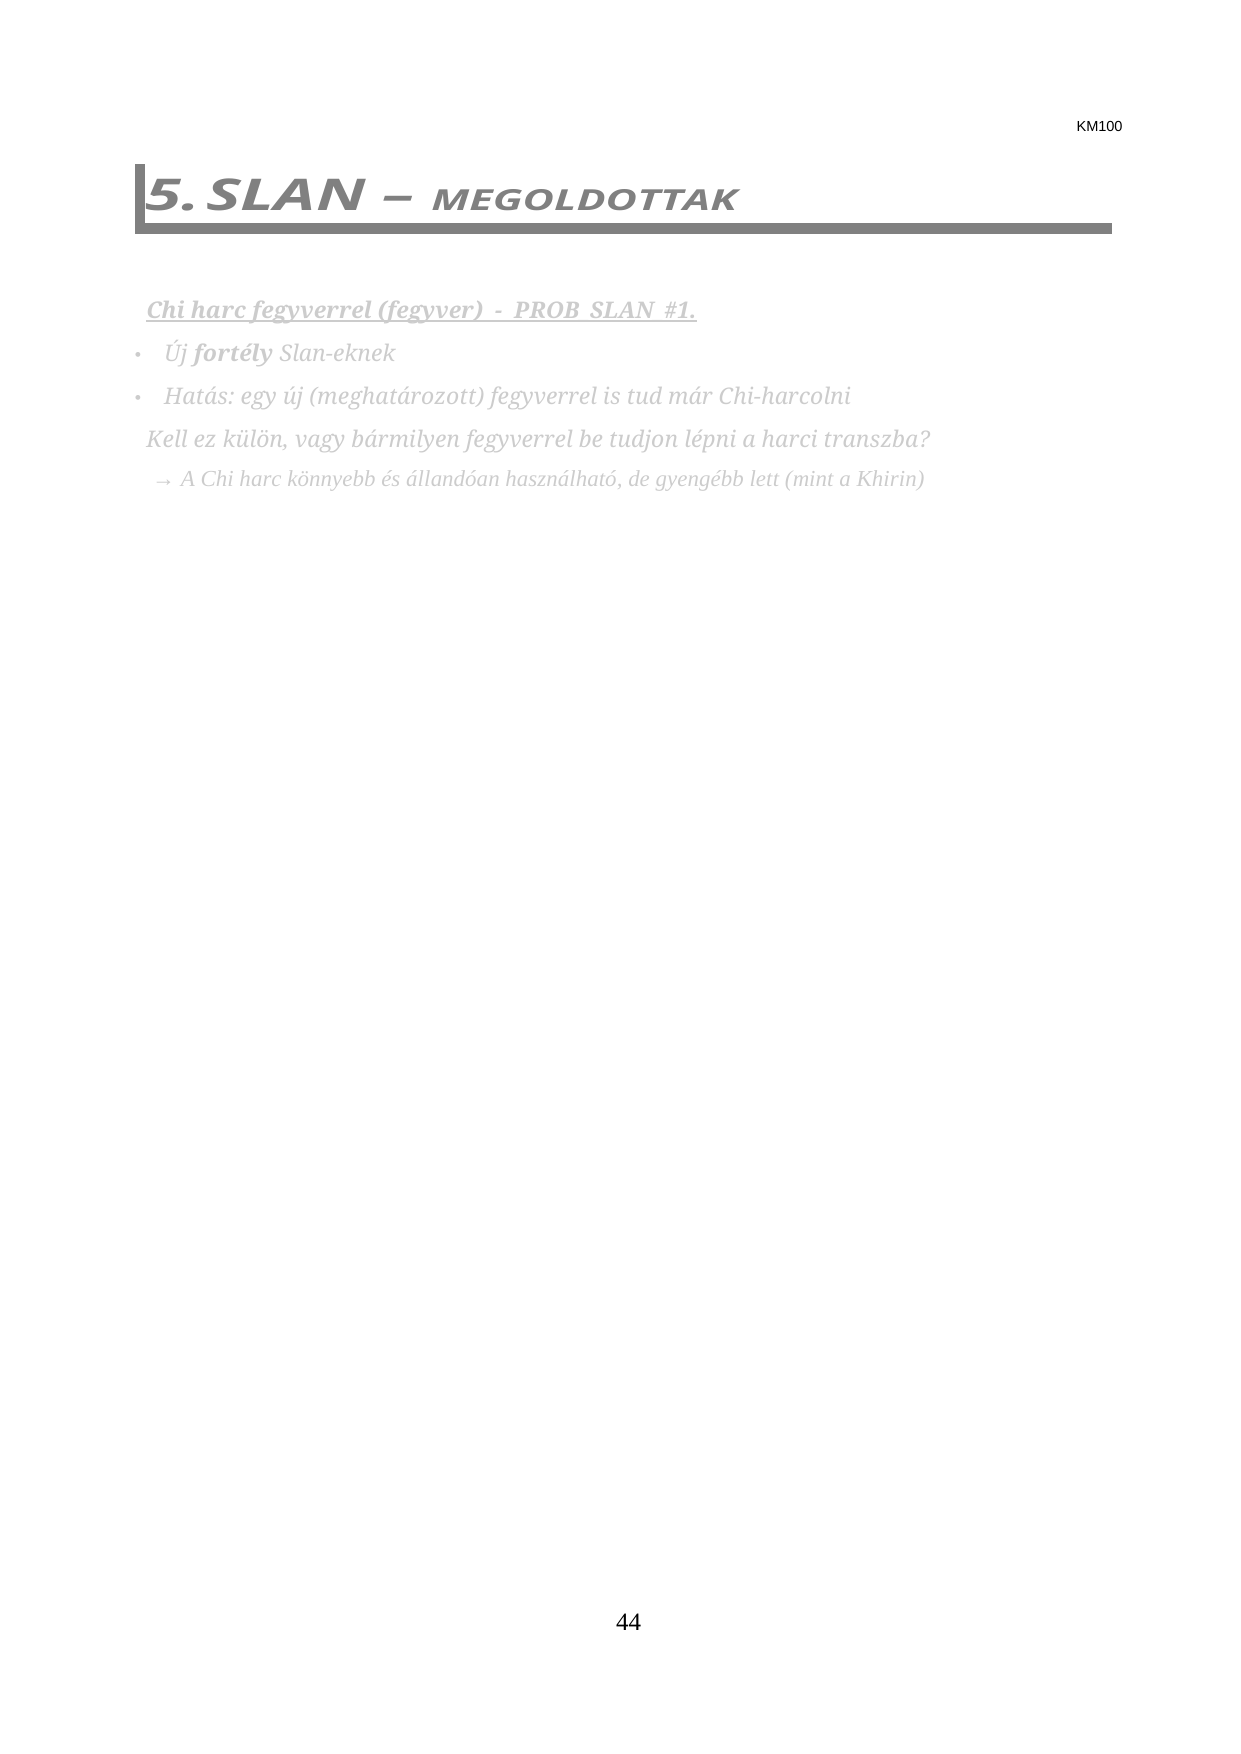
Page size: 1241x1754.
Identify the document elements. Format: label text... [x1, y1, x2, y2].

list Hatás: egy új (meghatározott) fegyverrel is tud már Chi-harcolni [134, 380, 1122, 411]
subtitle SLAN – megoldottak [145, 164, 1122, 223]
text → A Chi harc könnyebb és állandóan használható, de gyengébb lett (mint a Khirin) [134, 466, 1122, 491]
text Kell ez külön, vagy bármilyen fegyverrel be tudjon lépni a harci transzba? [134, 423, 1122, 454]
list Új fortély Slan-eknek [134, 337, 1122, 368]
text Chi harc fegyverrel (fegyver) - PROB_SLAN_#1. [134, 294, 1122, 325]
